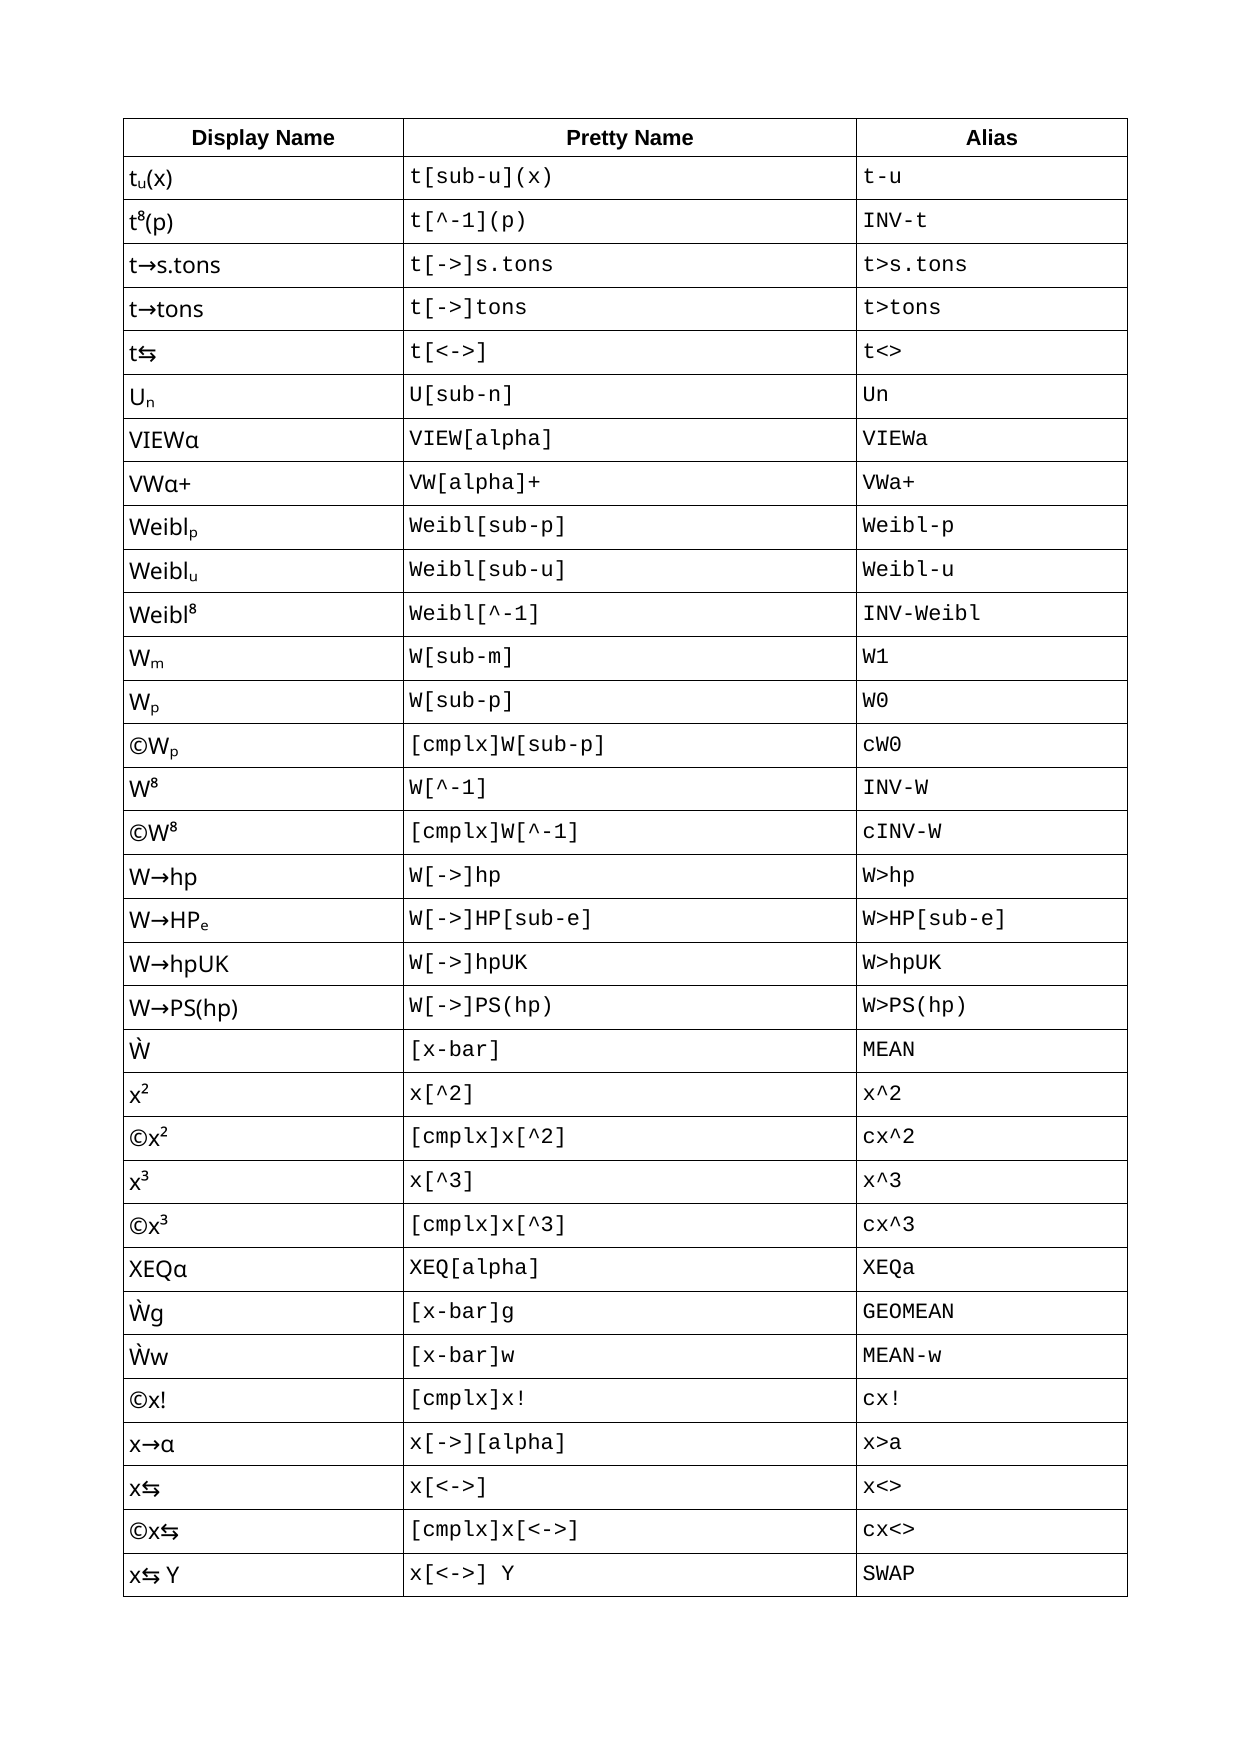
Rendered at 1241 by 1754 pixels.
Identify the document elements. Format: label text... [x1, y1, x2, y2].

table_cell t>s.tons [857, 244, 1127, 287]
table_cell VWα+ [124, 462, 403, 505]
table_cell W>hp [857, 855, 1127, 898]
table_cell Wₚ [124, 681, 403, 723]
table_cell Wₘ [124, 637, 403, 679]
table_cell t⇆ [124, 331, 403, 374]
table_cell t⁸(p) [124, 200, 403, 243]
table_cell W>hpUK [857, 943, 1127, 985]
table_cell Uₙ [124, 375, 403, 418]
table_cell W1 [857, 637, 1127, 679]
table_cell Un [857, 375, 1127, 418]
table_header Display Name [124, 119, 403, 156]
table_cell Weibl[sub-p] [404, 506, 856, 548]
table_cell ©x⇆ [124, 1510, 403, 1552]
table_cell Weibl⁸ [124, 593, 403, 636]
table_cell W→HPₑ [124, 899, 403, 941]
table_cell Ẁg [124, 1292, 403, 1334]
table_header Pretty Name [404, 119, 856, 156]
table_cell cx<> [857, 1510, 1127, 1552]
table_cell INV-W [857, 768, 1127, 810]
table_cell Weibl-p [857, 506, 1127, 548]
table_cell x[<->] [404, 1466, 856, 1509]
table_cell x⇆ Y [124, 1554, 403, 1596]
table_cell t→tons [124, 288, 403, 330]
table_cell W[^-1] [404, 768, 856, 810]
table_cell SWAP [857, 1554, 1127, 1596]
table_cell x[^3] [404, 1161, 856, 1203]
table_cell x[->][alpha] [404, 1423, 856, 1465]
table_cell W⁸ [124, 768, 403, 810]
table_cell INV-Weibl [857, 593, 1127, 636]
table_cell VIEW[alpha] [404, 419, 856, 461]
table_cell ©Wₚ [124, 724, 403, 767]
table_cell [x-bar]g [404, 1292, 856, 1334]
table_cell W[sub-p] [404, 681, 856, 723]
table_cell x[^2] [404, 1073, 856, 1116]
table_cell t<> [857, 331, 1127, 374]
table_cell t[<->] [404, 331, 856, 374]
table_cell W>HP[sub-e] [857, 899, 1127, 941]
table_cell t[->]s.tons [404, 244, 856, 287]
table_cell VWa+ [857, 462, 1127, 505]
table_cell W>PS(hp) [857, 986, 1127, 1029]
table_cell [cmplx]x[^2] [404, 1117, 856, 1159]
table_cell W→hpUK [124, 943, 403, 985]
table_cell cINV-W [857, 811, 1127, 854]
table_cell W→hp [124, 855, 403, 898]
table_cell x^2 [857, 1073, 1127, 1116]
table_cell [cmplx]W[^-1] [404, 811, 856, 854]
table_cell VIEWa [857, 419, 1127, 461]
table_cell W0 [857, 681, 1127, 723]
table_cell MEAN [857, 1030, 1127, 1072]
table_cell Weibl-u [857, 550, 1127, 592]
table_cell W→PS(hp) [124, 986, 403, 1029]
table_cell VW[alpha]+ [404, 462, 856, 505]
table_cell [cmplx]x[<->] [404, 1510, 856, 1552]
table_cell t-u [857, 157, 1127, 199]
table_cell ©x³ [124, 1204, 403, 1247]
table_cell [cmplx]x! [404, 1379, 856, 1421]
table_cell cx! [857, 1379, 1127, 1421]
table_cell GEOMEAN [857, 1292, 1127, 1334]
table_cell x^3 [857, 1161, 1127, 1203]
table_cell VIEWα [124, 419, 403, 461]
table_cell W[->]PS(hp) [404, 986, 856, 1029]
table_cell tᵤ(x) [124, 157, 403, 199]
table_cell MEAN-w [857, 1335, 1127, 1378]
table_cell cx^2 [857, 1117, 1127, 1159]
table_cell [x-bar]w [404, 1335, 856, 1378]
table_cell Weibl[^-1] [404, 593, 856, 636]
table_cell Ẁw [124, 1335, 403, 1378]
table_cell W[->]hpUK [404, 943, 856, 985]
table_cell t[^-1](p) [404, 200, 856, 243]
table_cell [cmplx]W[sub-p] [404, 724, 856, 767]
table_cell t[->]tons [404, 288, 856, 330]
table_cell XEQa [857, 1248, 1127, 1291]
table_cell x[<->] Y [404, 1554, 856, 1596]
table_cell x⇆ [124, 1466, 403, 1509]
table_cell cx^3 [857, 1204, 1127, 1247]
table_cell XEQα [124, 1248, 403, 1291]
table_cell Ẁ [124, 1030, 403, 1072]
table_cell cW0 [857, 724, 1127, 767]
table_cell t>tons [857, 288, 1127, 330]
table_cell Weiblᵤ [124, 550, 403, 592]
table_cell W[->]HP[sub-e] [404, 899, 856, 941]
table_cell t[sub-u](x) [404, 157, 856, 199]
table_cell W[sub-m] [404, 637, 856, 679]
table_cell INV-t [857, 200, 1127, 243]
table_cell Weibl[sub-u] [404, 550, 856, 592]
table_cell x>a [857, 1423, 1127, 1465]
table_cell ©W⁸ [124, 811, 403, 854]
table_cell XEQ[alpha] [404, 1248, 856, 1291]
table_cell ©x! [124, 1379, 403, 1421]
table_cell ©x² [124, 1117, 403, 1159]
table_cell [cmplx]x[^3] [404, 1204, 856, 1247]
table_cell W[->]hp [404, 855, 856, 898]
table_cell x³ [124, 1161, 403, 1203]
table_cell x² [124, 1073, 403, 1116]
table_cell t→s.tons [124, 244, 403, 287]
table_cell U[sub-n] [404, 375, 856, 418]
table_cell x→α [124, 1423, 403, 1465]
table_cell [x-bar] [404, 1030, 856, 1072]
table_cell Weiblₚ [124, 506, 403, 548]
table_header Alias [857, 119, 1127, 156]
table_cell x<> [857, 1466, 1127, 1509]
